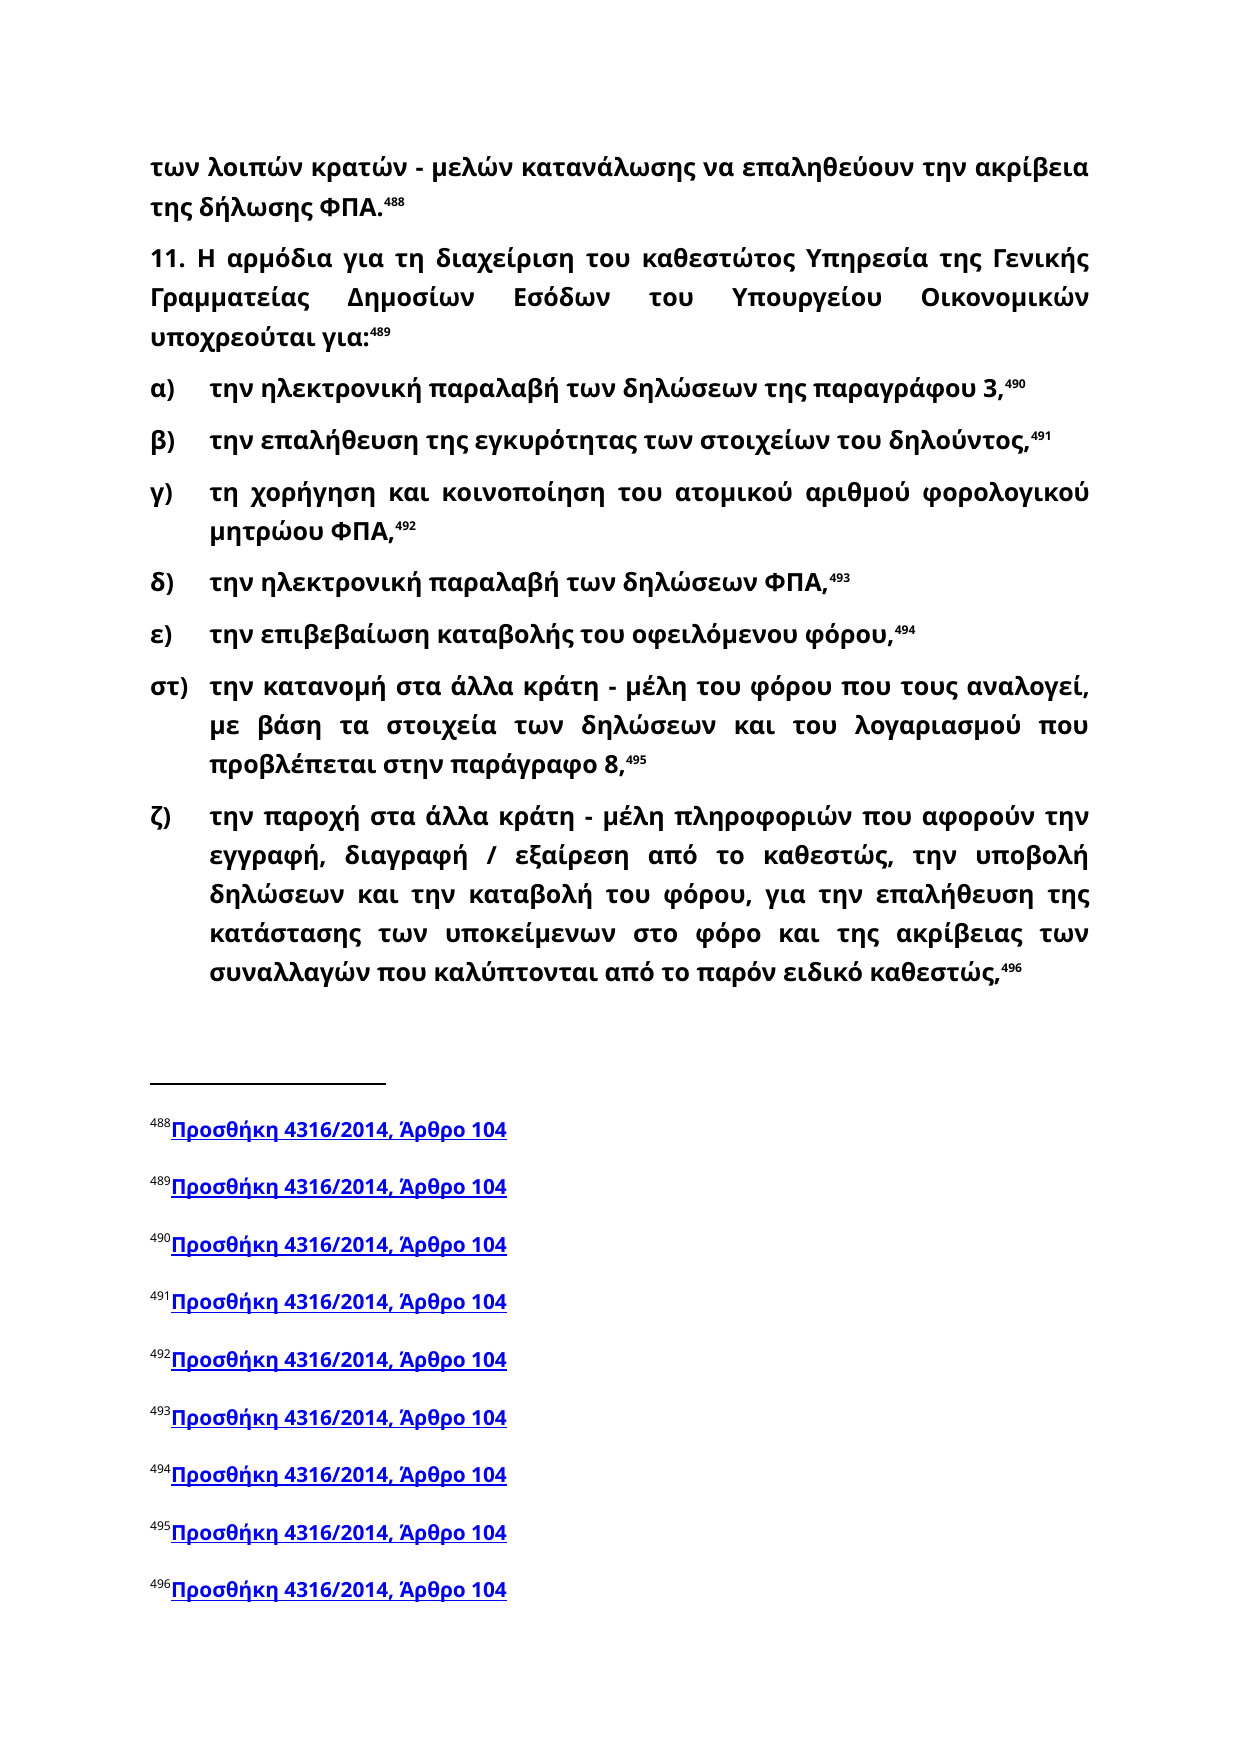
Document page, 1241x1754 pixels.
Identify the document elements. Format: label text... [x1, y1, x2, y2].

list ζ) την παροχή στα άλλα κράτη - μέλη πληροφοριών που αφορούν την εγγραφή, διαγραφή / εξαίρεση από το καθεστώς, την υποβολή δηλώσεων και την καταβολή του φόρου, για την επαλήθευση της κατάστασης των υποκείμενων στο φόρο και της ακρίβειας των συναλλαγών που καλύπτονται από το παρόν ειδικό καθεστώς, [150, 798, 1090, 989]
text των λοιπών κρατών - μελών κατανάλωσης να επαληθεύουν την ακρίβεια της δήλωσης ΦΠΑ. [150, 150, 1090, 223]
text Προσθήκη 4316/2014, Άρθρο 104 [150, 1287, 1090, 1316]
list α) την ηλεκτρονική παραλαβή των δηλώσεων της παραγράφου 3, [150, 371, 1090, 405]
text Προσθήκη 4316/2014, Άρθρο 104 [150, 1403, 1090, 1431]
list στ) την κατανομή στα άλλα κράτη - μέλη του φόρου που τους αναλογεί, με βάση τα στοιχεία των δηλώσεων και του λογαριασμού που προβλέπεται στην παράγραφο 8, [150, 668, 1090, 781]
text Προσθήκη 4316/2014, Άρθρο 104 [150, 1460, 1090, 1489]
text Προσθήκη 4316/2014, Άρθρο 104 [150, 1345, 1090, 1373]
list ε) την επιβεβαίωση καταβολής του οφειλόμενου φόρου, [150, 617, 1090, 651]
text Προσθήκη 4316/2014, Άρθρο 104 [150, 1115, 1090, 1143]
list γ) τη χορήγηση και κοινοποίηση του ατομικού αριθμού φορολογικού μητρώου ΦΠΑ, [150, 474, 1090, 547]
text Προσθήκη 4316/2014, Άρθρο 104 [150, 1172, 1090, 1201]
text Προσθήκη 4316/2014, Άρθρο 104 [150, 1576, 1090, 1604]
text 11. Η αρμόδια για τη διαχείριση του καθεστώτος Υπηρεσία της Γενικής Γραμματείας Δημοσίων Εσόδων του Υπουργείου Οικονομικών υποχρεούται για: [150, 241, 1090, 353]
text Προσθήκη 4316/2014, Άρθρο 104 [150, 1518, 1090, 1546]
list β) την επαλήθευση της εγκυρότητας των στοιχείων του δηλούντος, [150, 422, 1090, 457]
text Προσθήκη 4316/2014, Άρθρο 104 [150, 1230, 1090, 1258]
list δ) την ηλεκτρονική παραλαβή των δηλώσεων ΦΠΑ, [150, 565, 1090, 599]
